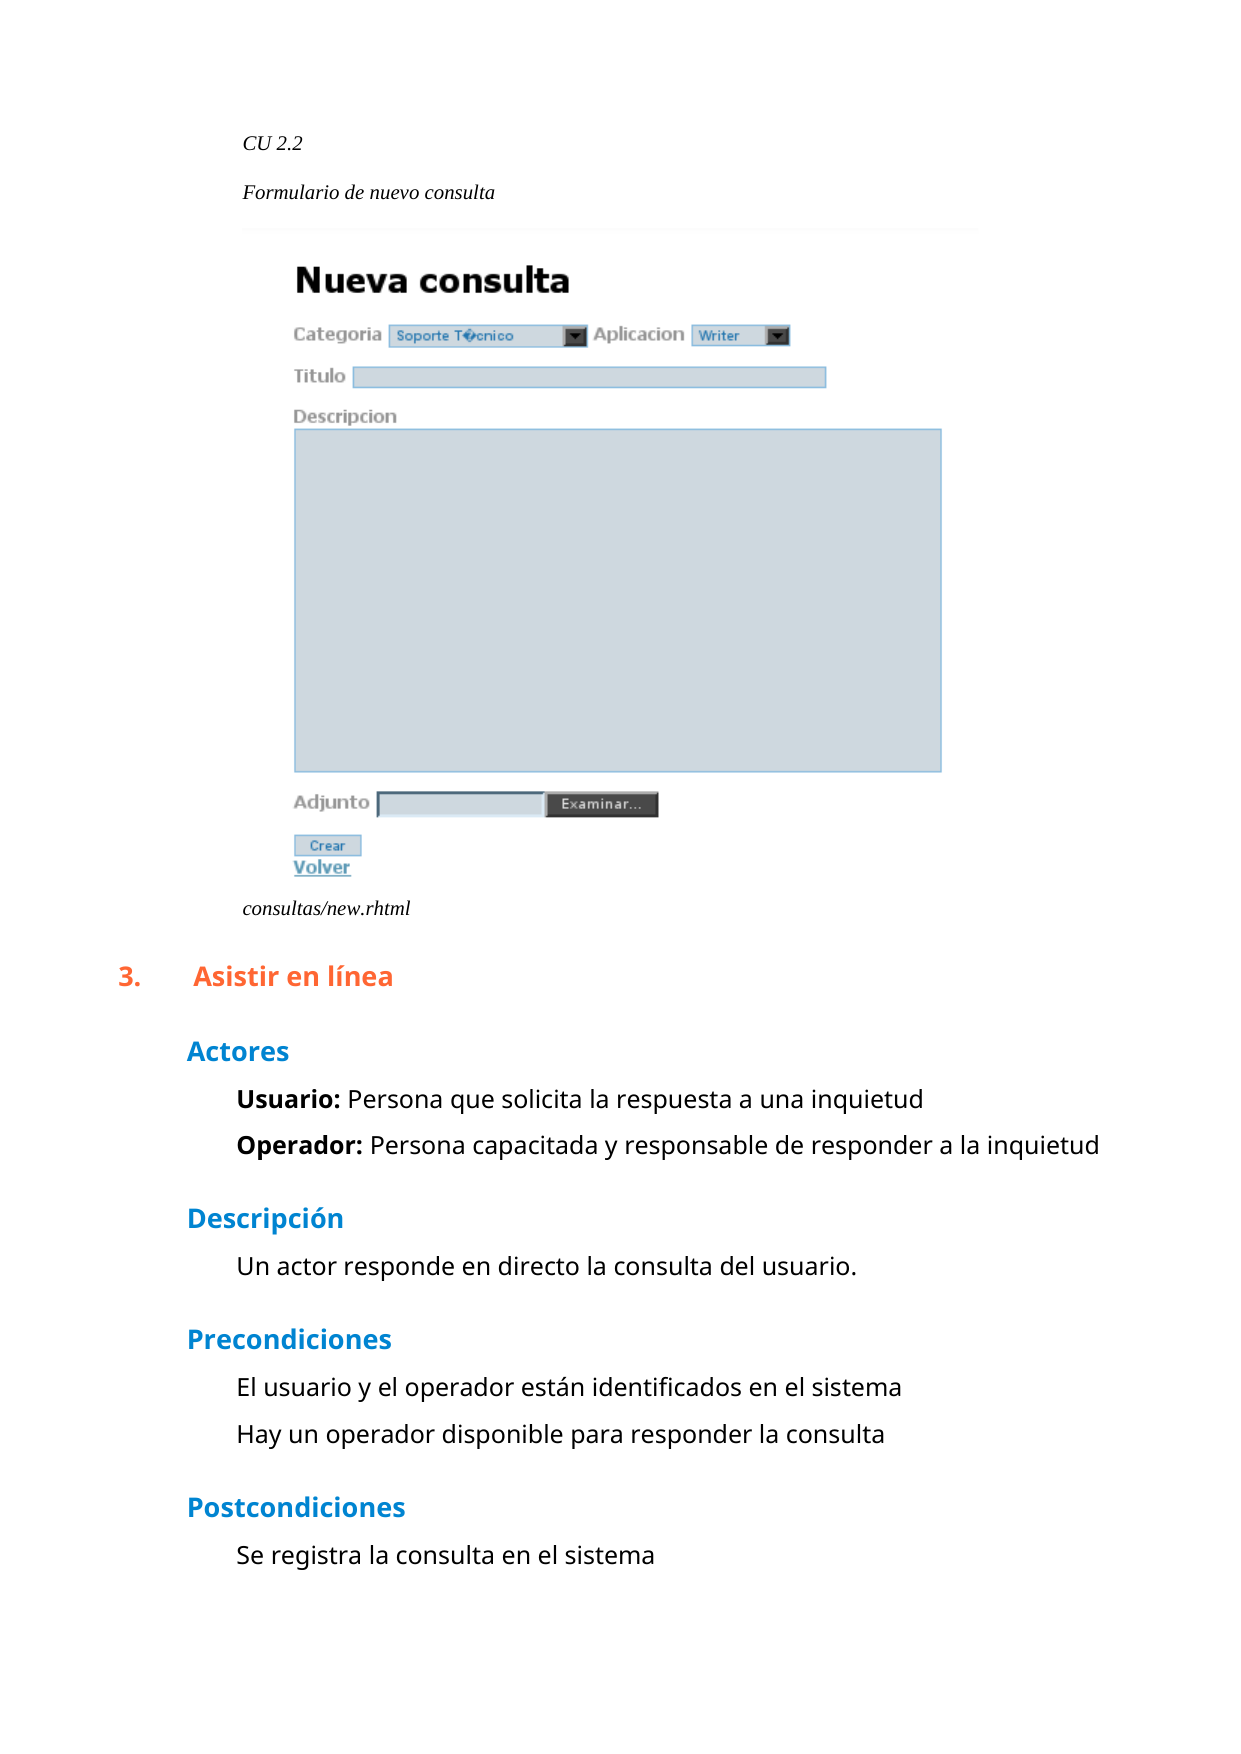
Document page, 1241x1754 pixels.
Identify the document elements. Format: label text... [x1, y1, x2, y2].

text CU 2.2 [242, 131, 998, 155]
text Hay un operador disponible para responder la consulta [236, 1416, 1122, 1451]
text Formulario de nuevo consulta [242, 180, 998, 204]
text Usuario: Persona que solicita la respuesta a una inquietud [236, 1081, 1122, 1116]
subtitle Postcondiciones [187, 1488, 1122, 1525]
text consultas/new.rhtml [242, 897, 998, 920]
subtitle Actores [187, 1032, 1122, 1069]
subtitle Asistir en línea [118, 958, 1122, 994]
subtitle Descripción [187, 1199, 1122, 1236]
text Un actor responde en directo la consulta del usuario. [236, 1249, 1122, 1283]
picture [242, 228, 998, 897]
text El usuario y el operador están identificados en el sistema [236, 1370, 1122, 1404]
text Se registra la consulta en el sistema [236, 1537, 1122, 1571]
subtitle Precondiciones [187, 1321, 1122, 1357]
text Operador: Persona capacitada y responsable de responder a la inquietud [236, 1128, 1122, 1162]
